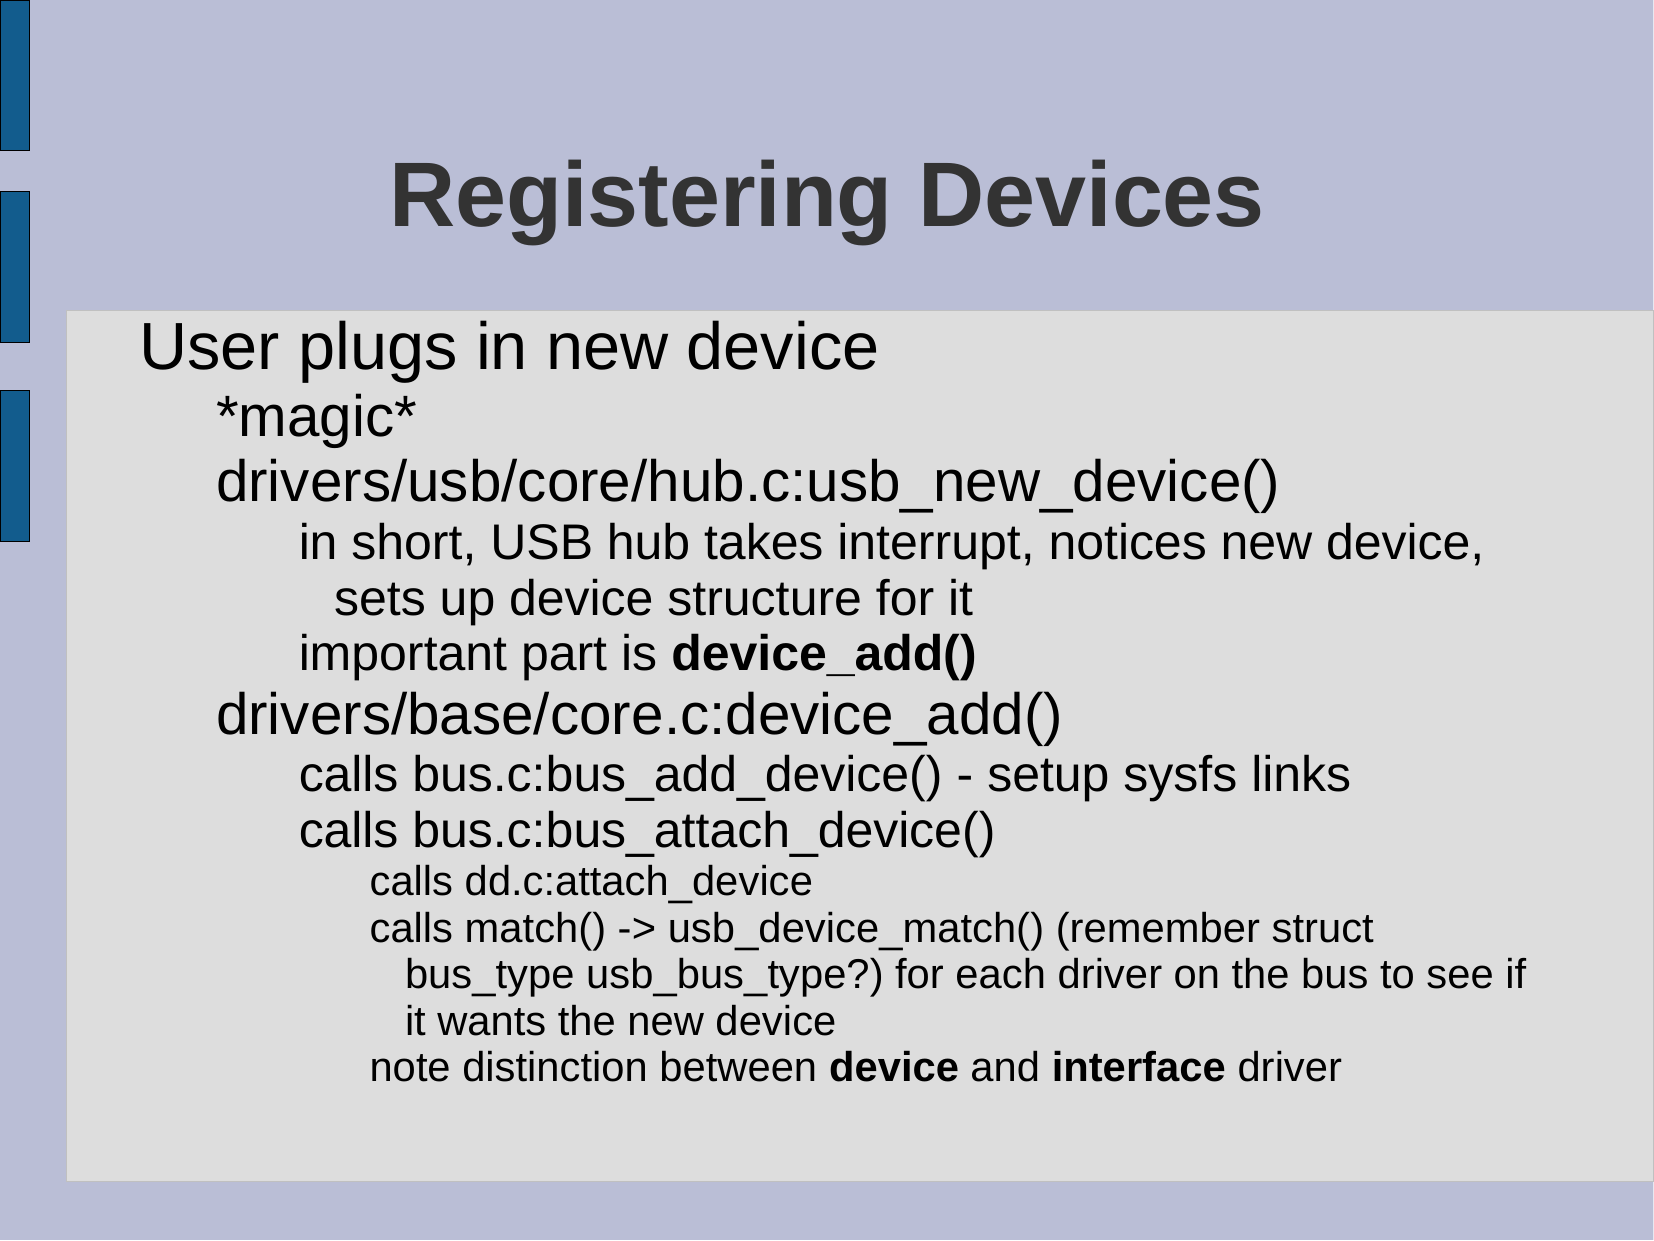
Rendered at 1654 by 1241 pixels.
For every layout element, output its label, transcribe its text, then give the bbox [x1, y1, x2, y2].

title Registering Devices [121, 98, 1534, 291]
list User plugs in new device *magic* drivers/usb/core/hub.c:usb_new_device() in short, USB hub takes interrupt, notices new device, sets up device structure for it important part is device_add() drivers/base/core.c:device_add() calls bus.c:bus_add_device() - setup sysfs links calls bus.c:bus_attach_device() calls dd.c:attach_device calls match() -> usb_device_match() (remember struct bus_type usb_bus_type?) for each driver on the bus to see if it wants the new device note distinction between device and interface driver [121, 309, 1534, 1091]
